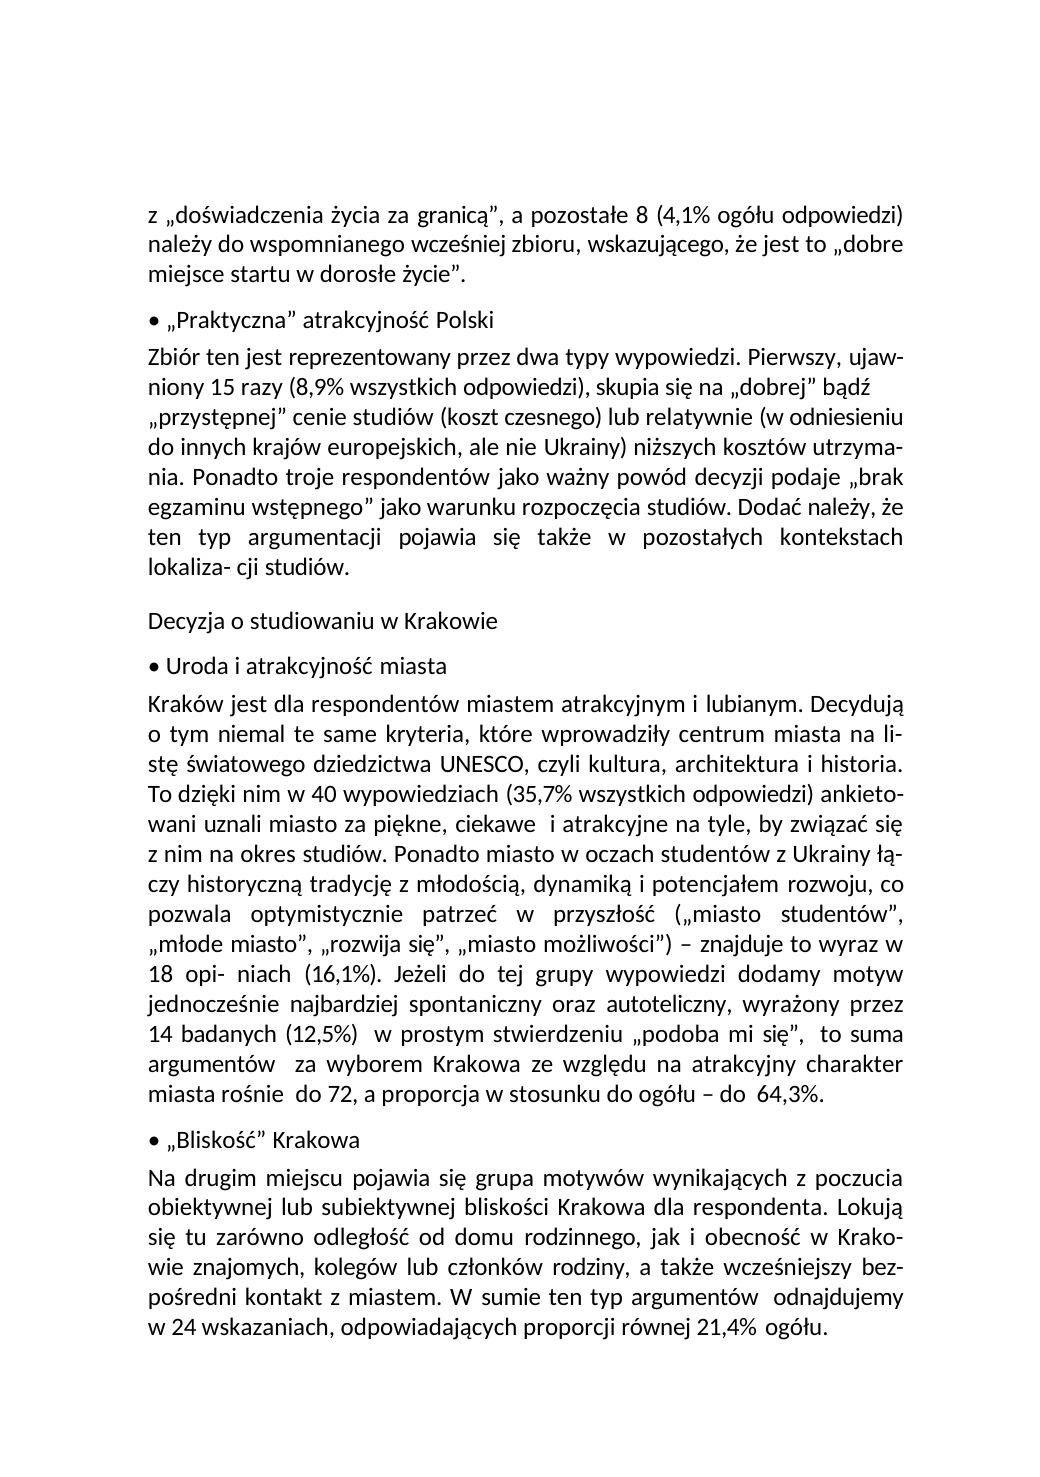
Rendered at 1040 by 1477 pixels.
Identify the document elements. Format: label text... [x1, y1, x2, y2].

list Uroda i atrakcyjność miasta [148, 651, 941, 681]
text Na drugim miejscu pojawia się grupa motywów wynikających z poczucia obiektywnej lub subiektywnej bliskości Krakowa dla respondenta. Lokują się tu zarówno odległość od domu rodzinnego, jak i obecność w Krako- wie znajomych, kolegów lub członków rodziny, a także wcześniejszy bez- pośredni kontakt z miastem. W sumie ten typ argumentów odnajdujemy w 24 wskazaniach, odpowiadających proporcji równej 21,4% ogółu. [148, 1162, 904, 1342]
text z „doświadczenia życia za granicą”, a pozostałe 8 (4,1% ogółu odpowiedzi) należy do wspomnianego wcześniej zbioru, wskazującego, że jest to „dobre miejsce startu w dorosłe życie”. [148, 199, 904, 289]
text „przystępnej” cenie studiów (koszt czesnego) lub relatywnie (w odniesieniu do innych krajów europejskich, ale nie Ukrainy) niższych kosztów utrzyma- nia. Ponadto troje respondentów jako ważny powód decyzji podaje „brak egzaminu wstępnego” jako warunku rozpoczęcia studiów. Dodać należy, że ten typ argumentacji pojawia się także w pozostałych kontekstach lokaliza- cji studiów. [148, 402, 904, 582]
text Decyzja o studiowaniu w Krakowie [148, 606, 941, 636]
text Kraków jest dla respondentów miastem atrakcyjnym i lubianym. Decydują o tym niemal te same kryteria, które wprowadziły centrum miasta na li- stę światowego dziedzictwa UNESCO, czyli kultura, architektura i historia. To dzięki nim w 40 wypowiedziach (35,7% wszystkich odpowiedzi) ankieto- wani uznali miasto za piękne, ciekawe i atrakcyjne na tyle, by związać się z nim na okres studiów. Ponadto miasto w oczach studentów z Ukrainy łą- czy historyczną tradycję z młodością, dynamiką i potencjałem rozwoju, co pozwala optymistycznie patrzeć w przyszłość („miasto studentów”, „młode miasto”, „rozwija się”, „miasto możliwości”) – znajduje to wyraz w 18 opi- niach (16,1%). Jeżeli do tej grupy wypowiedzi dodamy motyw jednocześnie najbardziej spontaniczny oraz autoteliczny, wyrażony przez 14 badanych (12,5%) w prostym stwierdzeniu „podoba mi się”, to suma argumentów za wyborem Krakowa ze względu na atrakcyjny charakter miasta rośnie do 72, a proporcja w stosunku do ogółu – do 64,3%. [148, 688, 904, 1108]
list „Praktyczna” atrakcyjność Polski [148, 304, 941, 334]
text Zbiór ten jest reprezentowany przez dwa typy wypowiedzi. Pierwszy, ujaw- niony 15 razy (8,9% wszystkich odpowiedzi), skupia się na „dobrej” bądź [148, 342, 904, 402]
list „Bliskość” Krakowa [148, 1124, 941, 1154]
